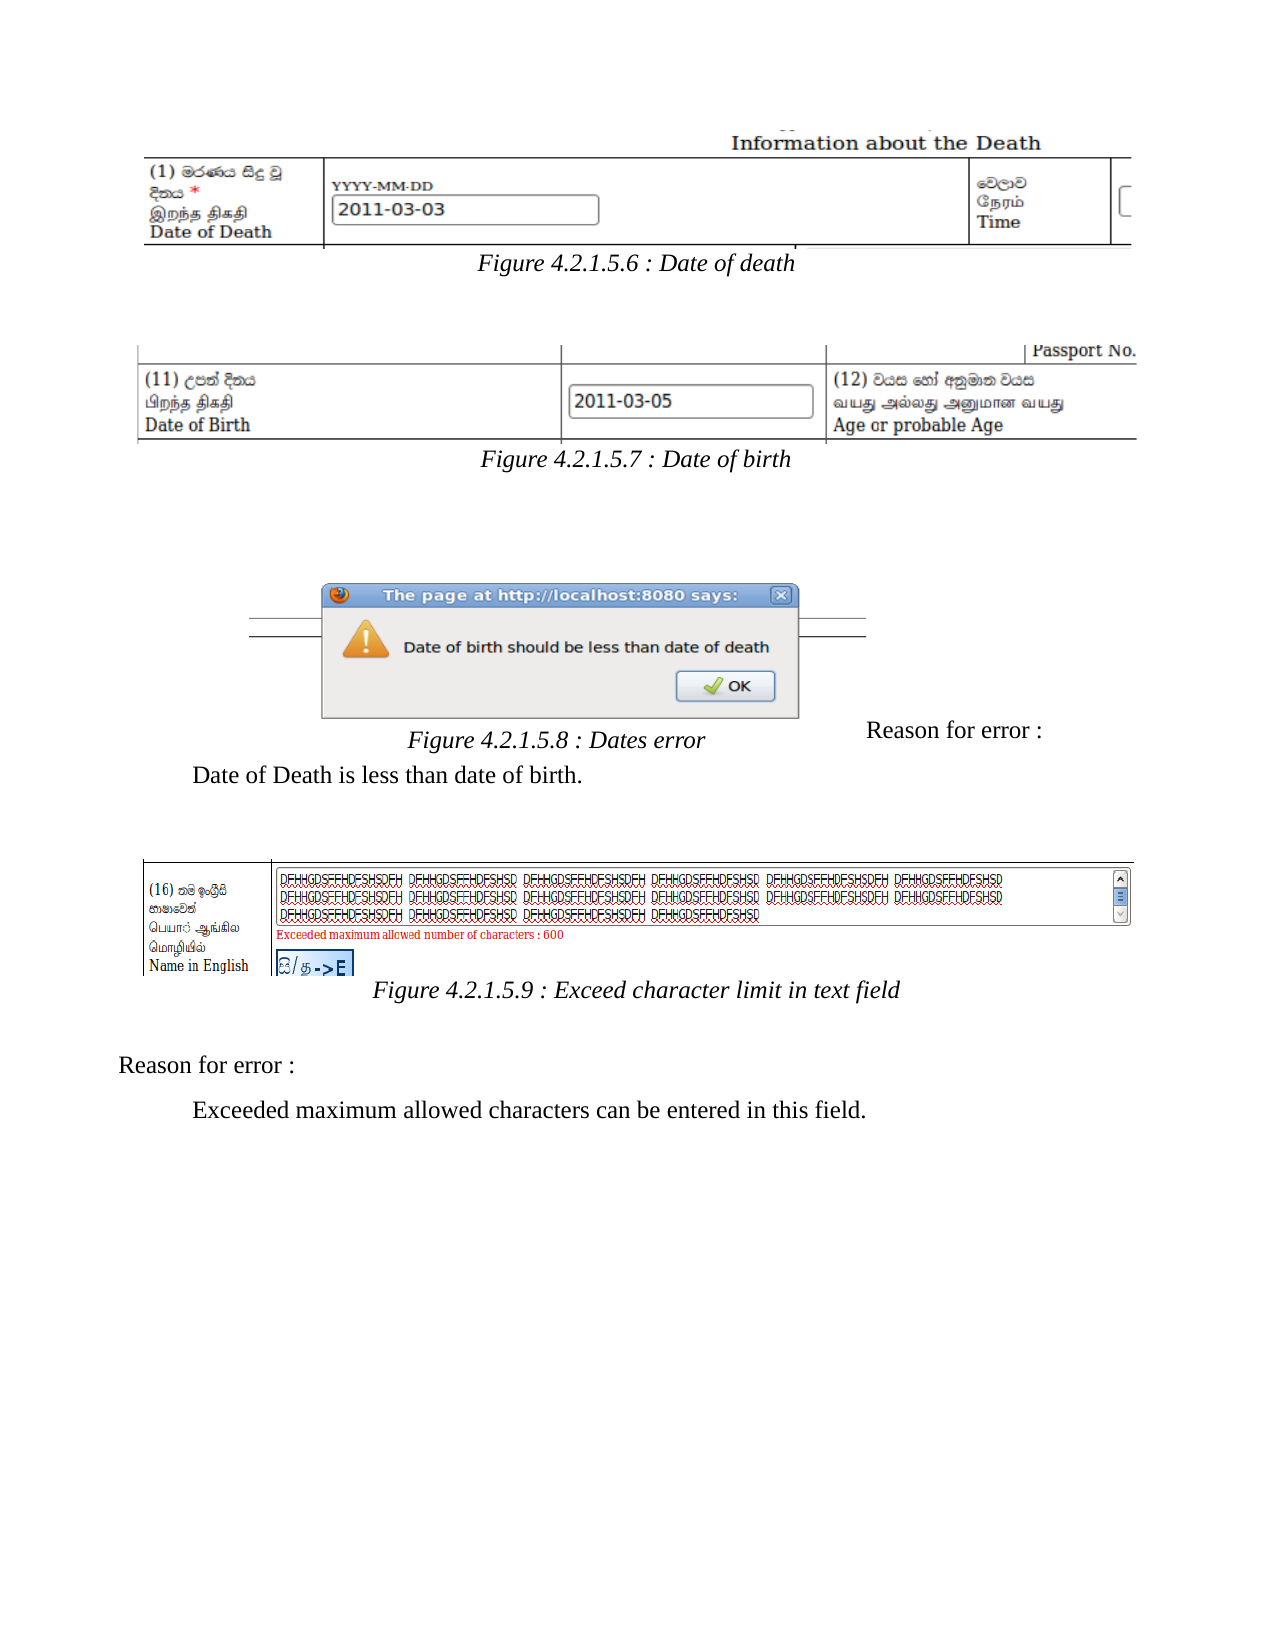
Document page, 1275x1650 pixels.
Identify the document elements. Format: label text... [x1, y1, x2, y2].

text Figure 4.2.1.5.8 : Dates error [249, 726, 866, 754]
text Date of Death is less than date of birth. [118, 756, 1157, 790]
picture [249, 574, 867, 726]
text Figure 4.2.1.5.6 : Date of death [144, 249, 1131, 277]
picture [141, 859, 1134, 976]
text Figure 4.2.1.5.9 : Exceed character limit in text field [141, 976, 1134, 1004]
picture [137, 345, 1137, 444]
picture [144, 130, 1132, 249]
text Reason for error : [118, 1050, 1157, 1079]
text [118, 715, 249, 744]
text Reason for error : [866, 715, 1157, 744]
text Figure 4.2.1.5.7 : Date of birth [137, 444, 1136, 473]
text Exceeded maximum allowed characters can be entered in this field. [118, 1091, 1157, 1125]
